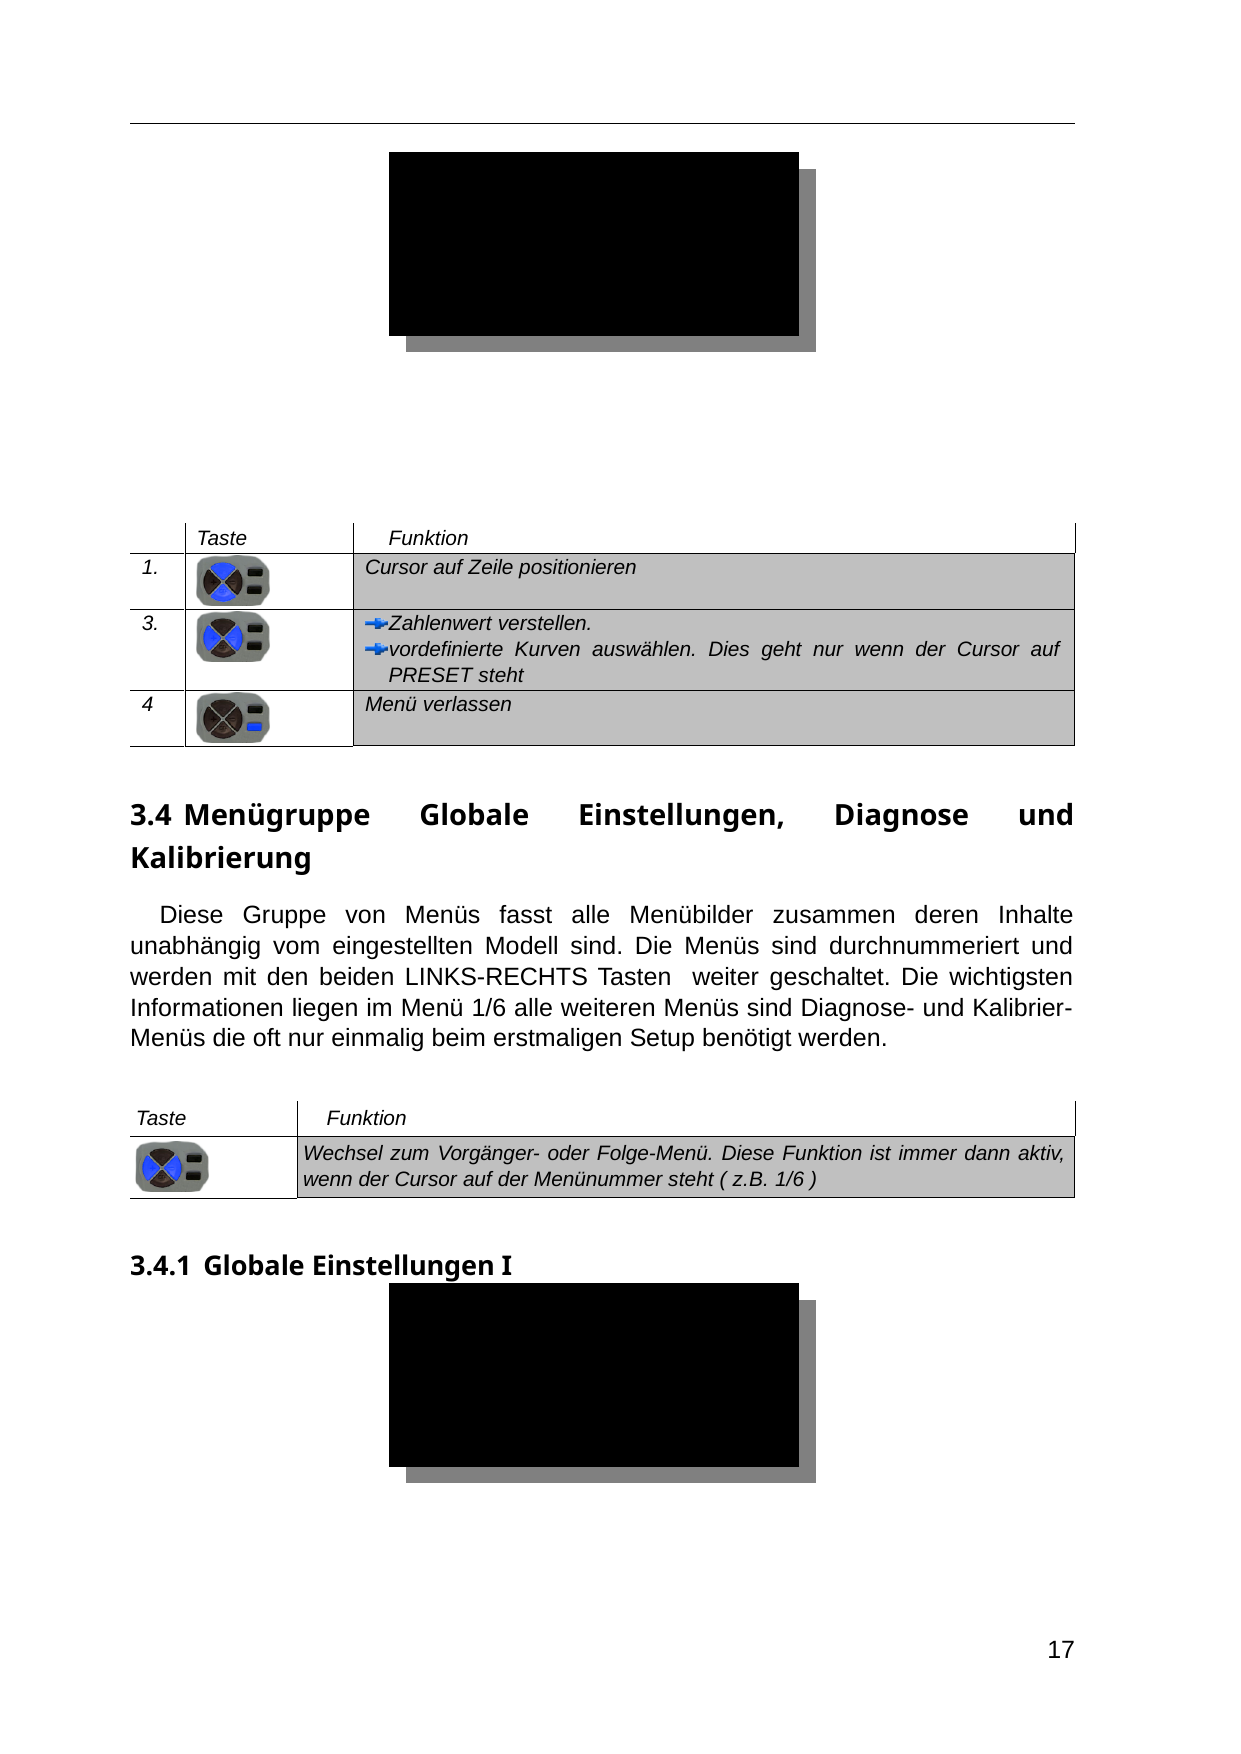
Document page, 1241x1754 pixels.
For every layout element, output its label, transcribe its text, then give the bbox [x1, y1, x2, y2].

picture [196, 611, 271, 662]
picture [196, 692, 271, 743]
subtitle Menügruppe Globale Einstellungen, Diagnose und Kalibrierung [130, 794, 1075, 877]
table_header Funktion [354, 523, 1075, 553]
picture [135, 1141, 210, 1192]
table_header Funktion [298, 1101, 1075, 1136]
subtitle Globale Einstellungen I [130, 1246, 1075, 1283]
table_cell [186, 610, 353, 690]
table_header [130, 523, 184, 553]
table_cell Cursor auf Zeile positionieren [354, 554, 1074, 609]
table_cell 3. [130, 610, 184, 690]
picture [365, 618, 388, 629]
table_cell [186, 691, 353, 746]
text Diese Gruppe von Menüs fasst alle Menübilder zusammen deren Inhalte unabhängig vom eingestellten Modell sind. Die Menüs sind durchnummeriert und werden mit den beiden LINKS-RECHTS Tasten weiter geschaltet. Die wichtigsten Informationen liegen im Menü 1/6 alle weiteren Menüs sind Diagnose- und Kalibrier-Menüs die oft nur einmalig beim erstmaligen Setup benötigt werden. [130, 901, 1075, 1052]
table_cell [130, 1137, 297, 1198]
table_cell 4 [130, 691, 184, 746]
table_header Taste [186, 523, 353, 553]
table_cell Zahlenwert verstellen. vordefinierte Kurven auswählen. Dies geht nur wenn der Cursor auf PRESET steht [354, 610, 1074, 690]
table_cell Wechsel zum Vorgänger- oder Folge-Menü. Diese Funktion ist immer dann aktiv, wenn der Cursor auf der Menünummer steht ( z.B. 1/6 ) [298, 1137, 1074, 1197]
picture [365, 643, 388, 655]
picture [196, 555, 271, 606]
table_cell 1. [130, 554, 184, 609]
table_header Taste [130, 1101, 297, 1136]
table_cell Menü verlassen [354, 691, 1074, 745]
table_cell [186, 554, 353, 609]
